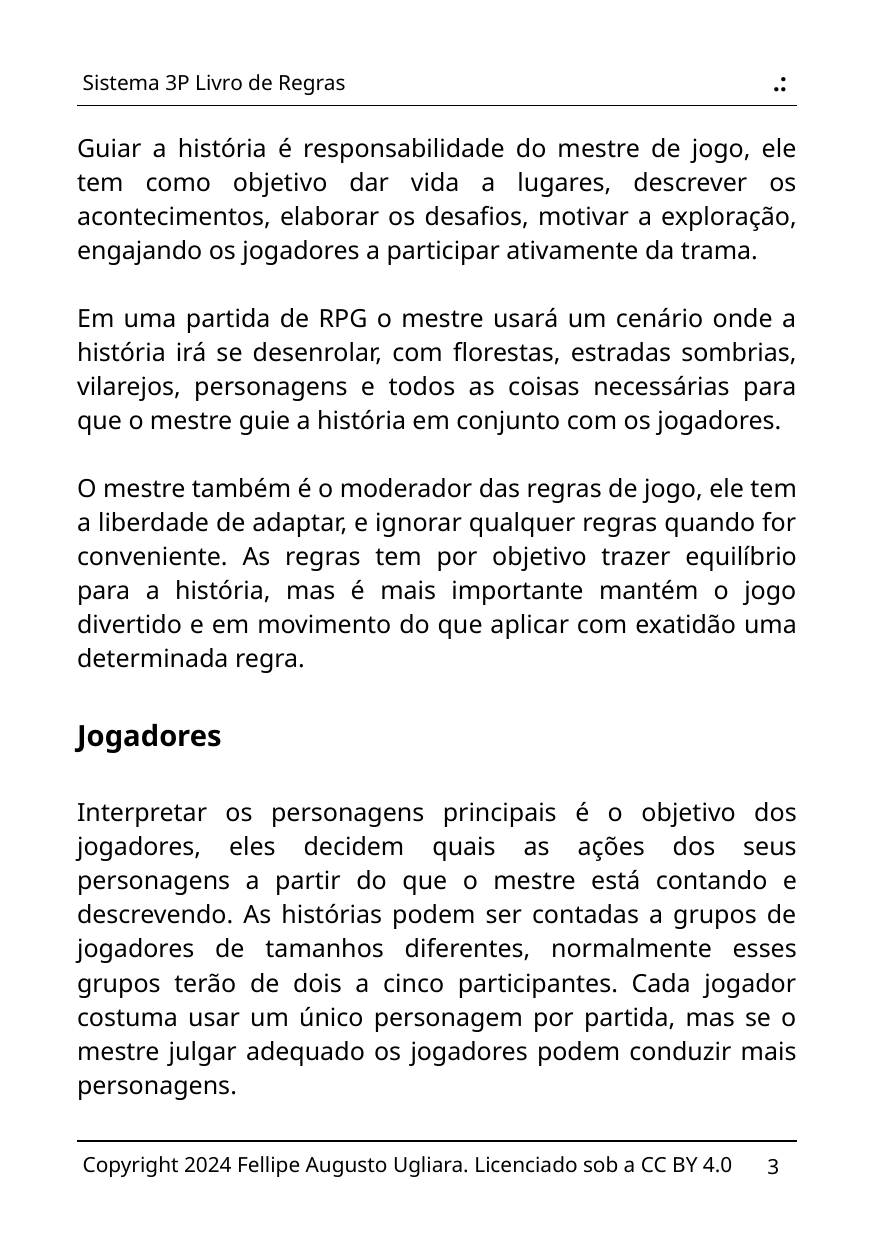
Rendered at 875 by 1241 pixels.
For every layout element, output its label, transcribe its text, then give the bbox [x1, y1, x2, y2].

text O mestre também é o moderador das regras de jogo, ele tem a liberdade de adaptar, e ignorar qualquer regras quando for conveniente. As regras tem por objetivo trazer equilíbrio para a história, mas é mais importante mantém o jogo divertido e em movimento do que aplicar com exatidão uma determinada regra. [77, 471, 797, 675]
text Interpretar os personagens principais é o objetivo dos jogadores, eles decidem quais as ações dos seus personagens a partir do que o mestre está contando e descrevendo. As histórias podem ser contadas a grupos de jogadores de tamanhos diferentes, normalmente esses grupos terão de dois a cinco participantes. Cada jogador costuma usar um único personagem por partida, mas se o mestre julgar adequado os jogadores podem conduzir mais personagens. [77, 795, 797, 1101]
text Guiar a história é responsabilidade do mestre de jogo, ele tem como objetivo dar vida a lugares, descrever os acontecimentos, elaborar os desafios, motivar a exploração, engajando os jogadores a participar ativamente da trama. [77, 130, 797, 266]
subtitle Jogadores [77, 715, 797, 755]
text Em uma partida de RPG o mestre usará um cenário onde a história irá se desenrolar, com florestas, estradas sombrias, vilarejos, personagens e todos as coisas necessárias para que o mestre guie a história em conjunto com os jogadores. [77, 301, 797, 437]
